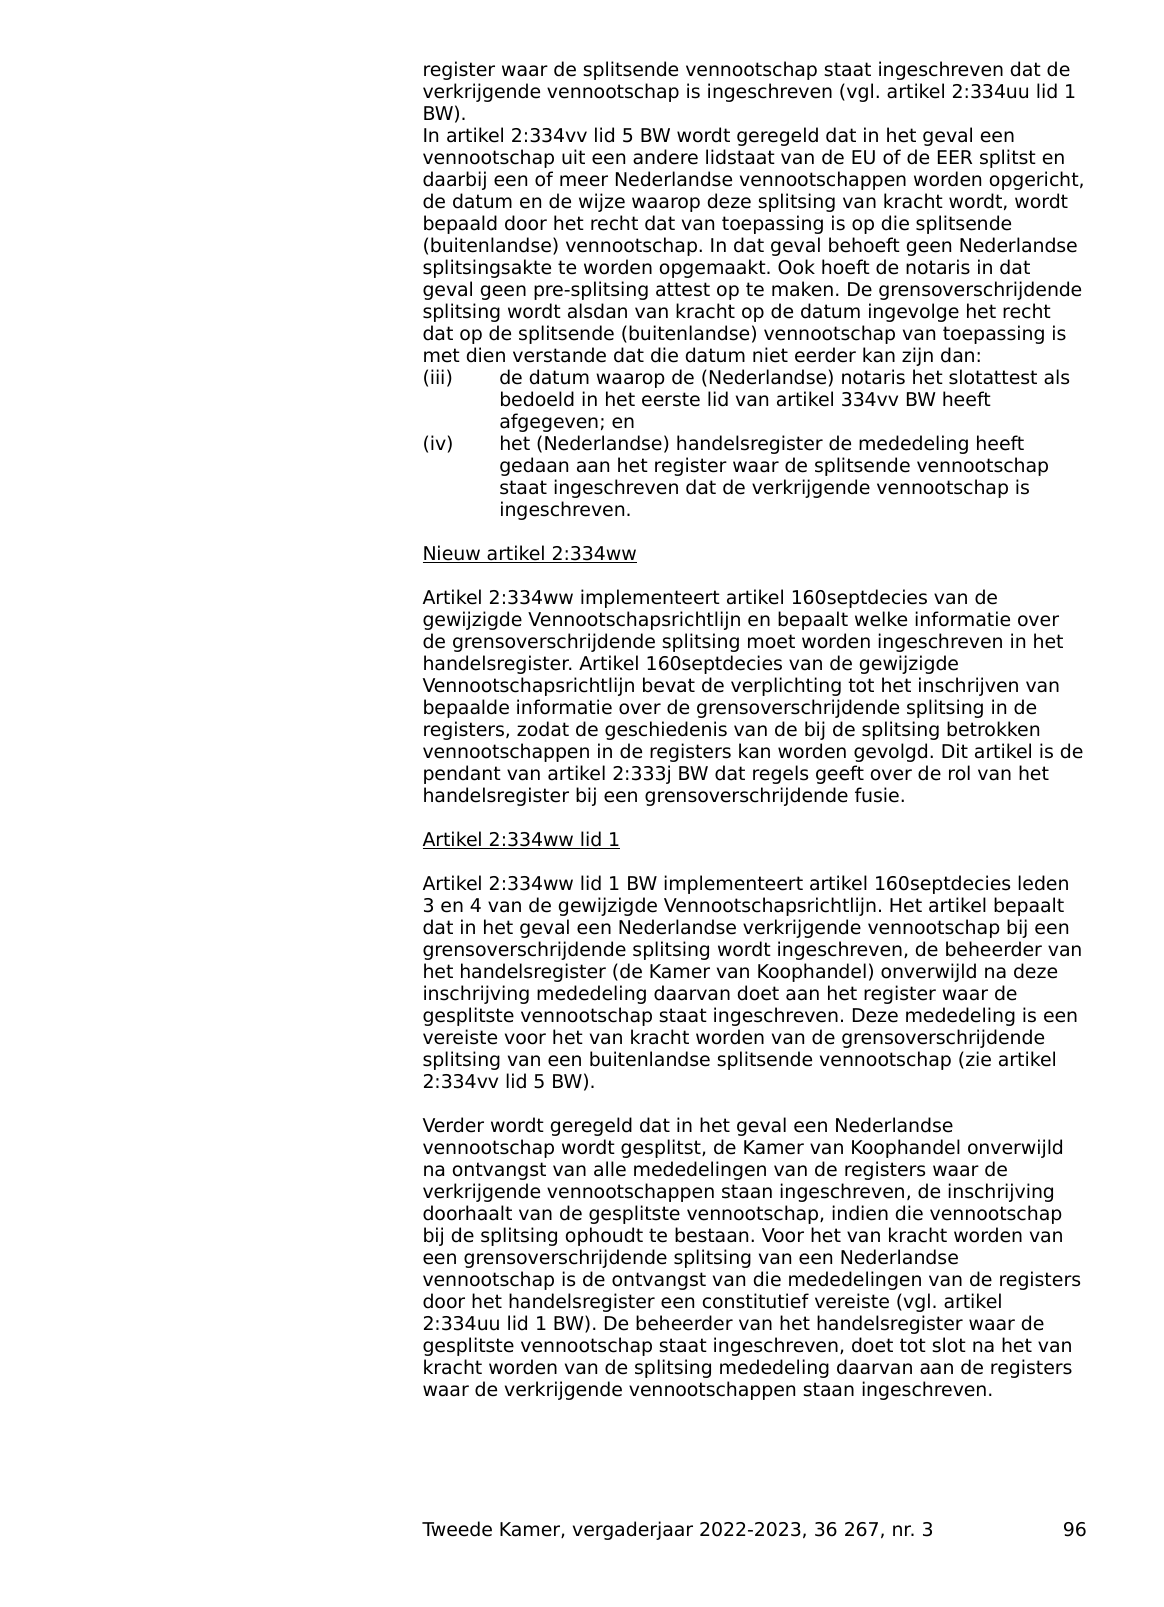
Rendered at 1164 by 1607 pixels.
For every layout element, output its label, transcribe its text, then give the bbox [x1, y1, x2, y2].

subtitle Artikel 2:334ww lid 1 [422, 829, 1087, 851]
text In artikel 2:334vv lid 5 BW wordt geregeld dat in het geval een vennootschap uit een andere lidstaat van de EU of de EER splitst en daarbij een of meer Nederlandse vennootschappen worden opgericht, de datum en de wijze waarop deze splitsing van kracht wordt, wordt bepaald door het recht dat van toepassing is op die splitsende (buitenlandse) vennootschap. In dat geval behoeft geen Nederlandse splitsingsakte te worden opgemaakt. Ook hoeft de notaris in dat geval geen pre-splitsing attest op te maken. De grensoverschrijdende splitsing wordt alsdan van kracht op de datum ingevolge het recht dat op de splitsende (buitenlandse) vennootschap van toepassing is met dien verstande dat die datum niet eerder kan zijn dan: [422, 125, 1087, 367]
text (iii) de datum waarop de (Nederlandse) notaris het slotattest als bedoeld in het eerste lid van artikel 334vv BW heeft afgegeven; en [422, 367, 1087, 433]
text Verder wordt geregeld dat in het geval een Nederlandse vennootschap wordt gesplitst, de Kamer van Koophandel onverwijld na ontvangst van alle mededelingen van de registers waar de verkrijgende vennootschappen staan ingeschreven, de inschrijving doorhaalt van de gesplitste vennootschap, indien die vennootschap bij de splitsing ophoudt te bestaan. Voor het van kracht worden van een grensoverschrijdende splitsing van een Nederlandse vennootschap is de ontvangst van die mededelingen van de registers door het handelsregister een constitutief vereiste (vgl. artikel 2:334uu lid 1 BW). De beheerder van het handelsregister waar de gesplitste vennootschap staat ingeschreven, doet tot slot na het van kracht worden van de splitsing mededeling daarvan aan de registers waar de verkrijgende vennootschappen staan ingeschreven. [422, 1115, 1087, 1401]
text (iv) het (Nederlandse) handelsregister de mededeling heeft gedaan aan het register waar de splitsende vennootschap staat ingeschreven dat de verkrijgende vennootschap is ingeschreven. [422, 433, 1087, 521]
text register waar de splitsende vennootschap staat ingeschreven dat de verkrijgende vennootschap is ingeschreven (vgl. artikel 2:334uu lid 1 BW). [422, 59, 1087, 125]
subtitle Nieuw artikel 2:334ww [422, 543, 1087, 565]
text Artikel 2:334ww implementeert artikel 160septdecies van de gewijzigde Vennootschapsrichtlijn en bepaalt welke informatie over de grensoverschrijdende splitsing moet worden ingeschreven in het handelsregister. Artikel 160septdecies van de gewijzigde Vennootschapsrichtlijn bevat de verplichting tot het inschrijven van bepaalde informatie over de grensoverschrijdende splitsing in de registers, zodat de geschiedenis van de bij de splitsing betrokken vennootschappen in de registers kan worden gevolgd. Dit artikel is de pendant van artikel 2:333j BW dat regels geeft over de rol van het handelsregister bij een grensoverschrijdende fusie. [422, 587, 1087, 807]
text Artikel 2:334ww lid 1 BW implementeert artikel 160septdecies leden 3 en 4 van de gewijzigde Vennootschapsrichtlijn. Het artikel bepaalt dat in het geval een Nederlandse verkrijgende vennootschap bij een grensoverschrijdende splitsing wordt ingeschreven, de beheerder van het handelsregister (de Kamer van Koophandel) onverwijld na deze inschrijving mededeling daarvan doet aan het register waar de gesplitste vennootschap staat ingeschreven. Deze mededeling is een vereiste voor het van kracht worden van de grensoverschrijdende splitsing van een buitenlandse splitsende vennootschap (zie artikel 2:334vv lid 5 BW). [422, 873, 1087, 1093]
